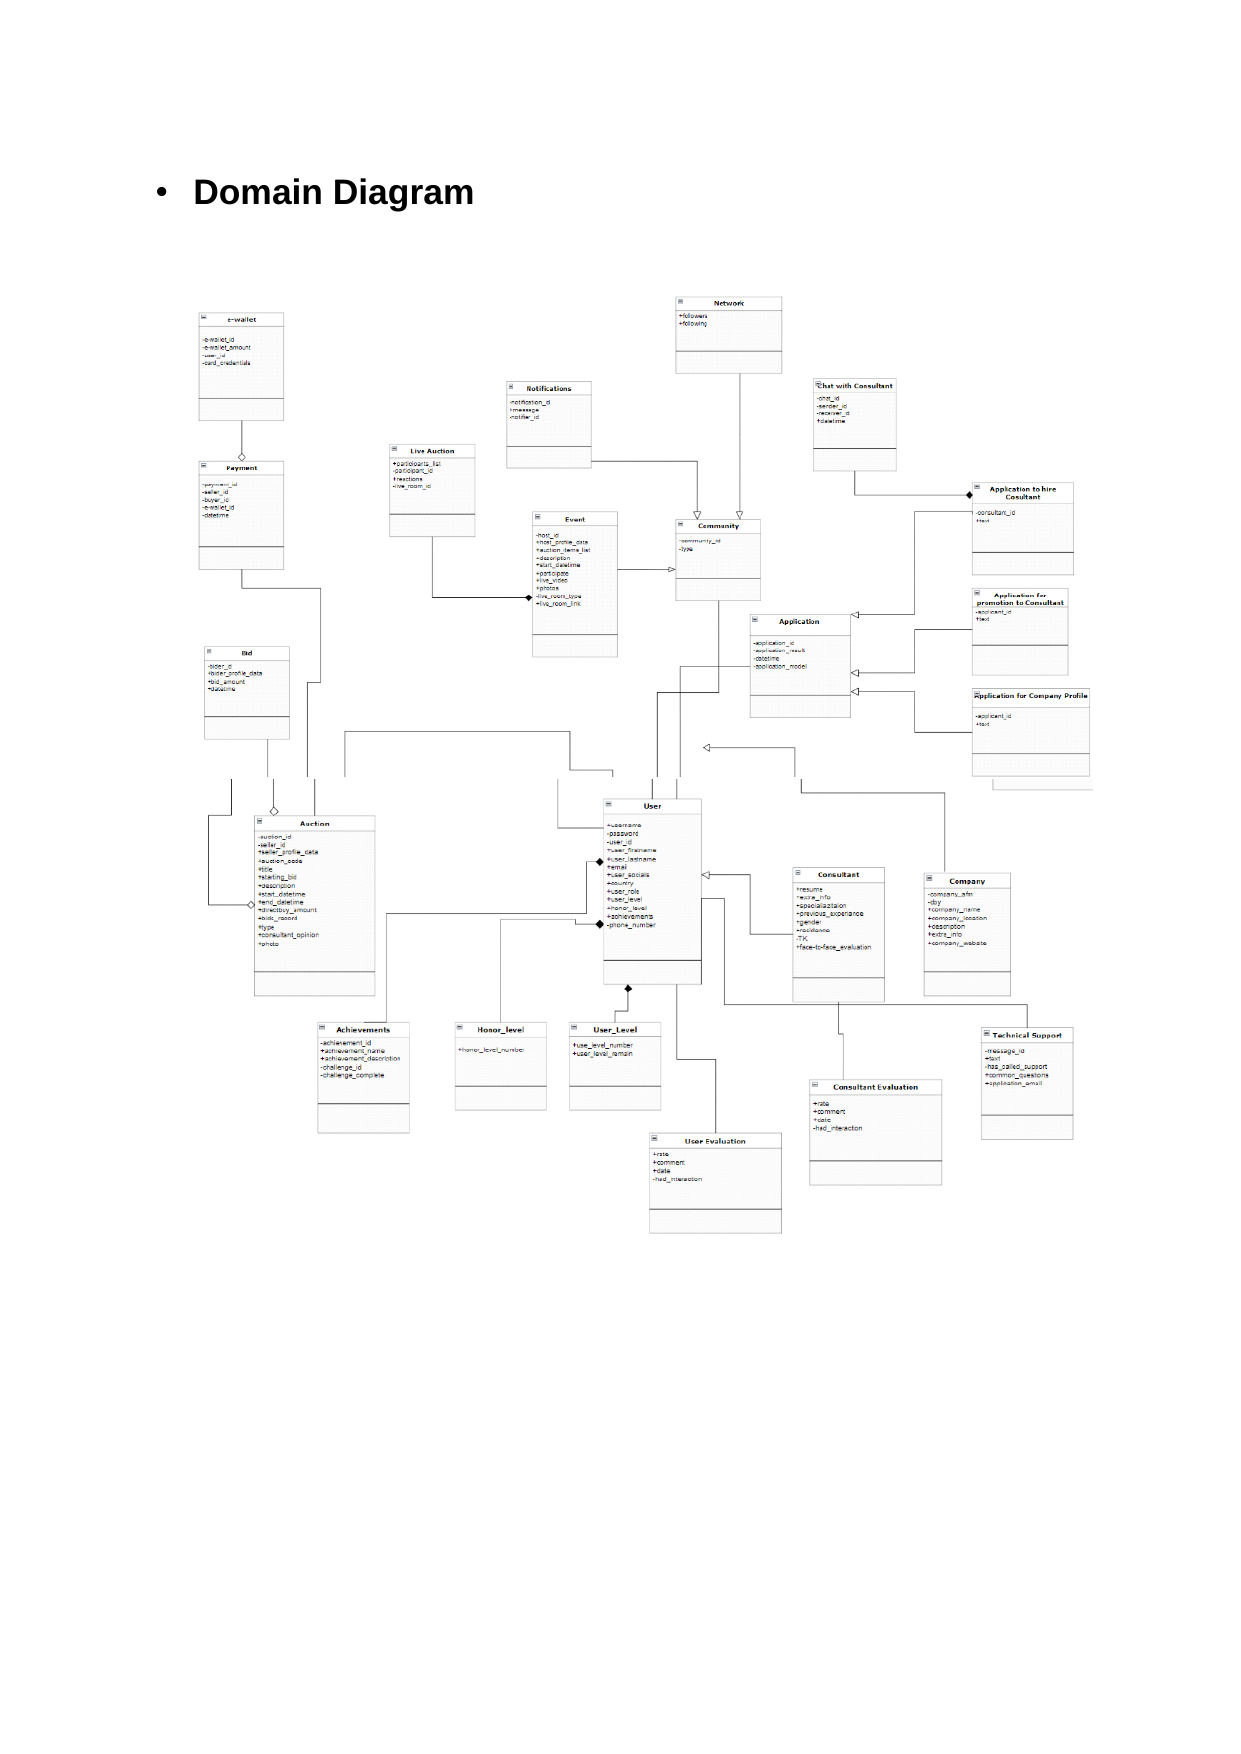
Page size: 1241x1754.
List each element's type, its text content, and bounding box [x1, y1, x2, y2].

list Domain Diagram [156, 171, 1122, 212]
